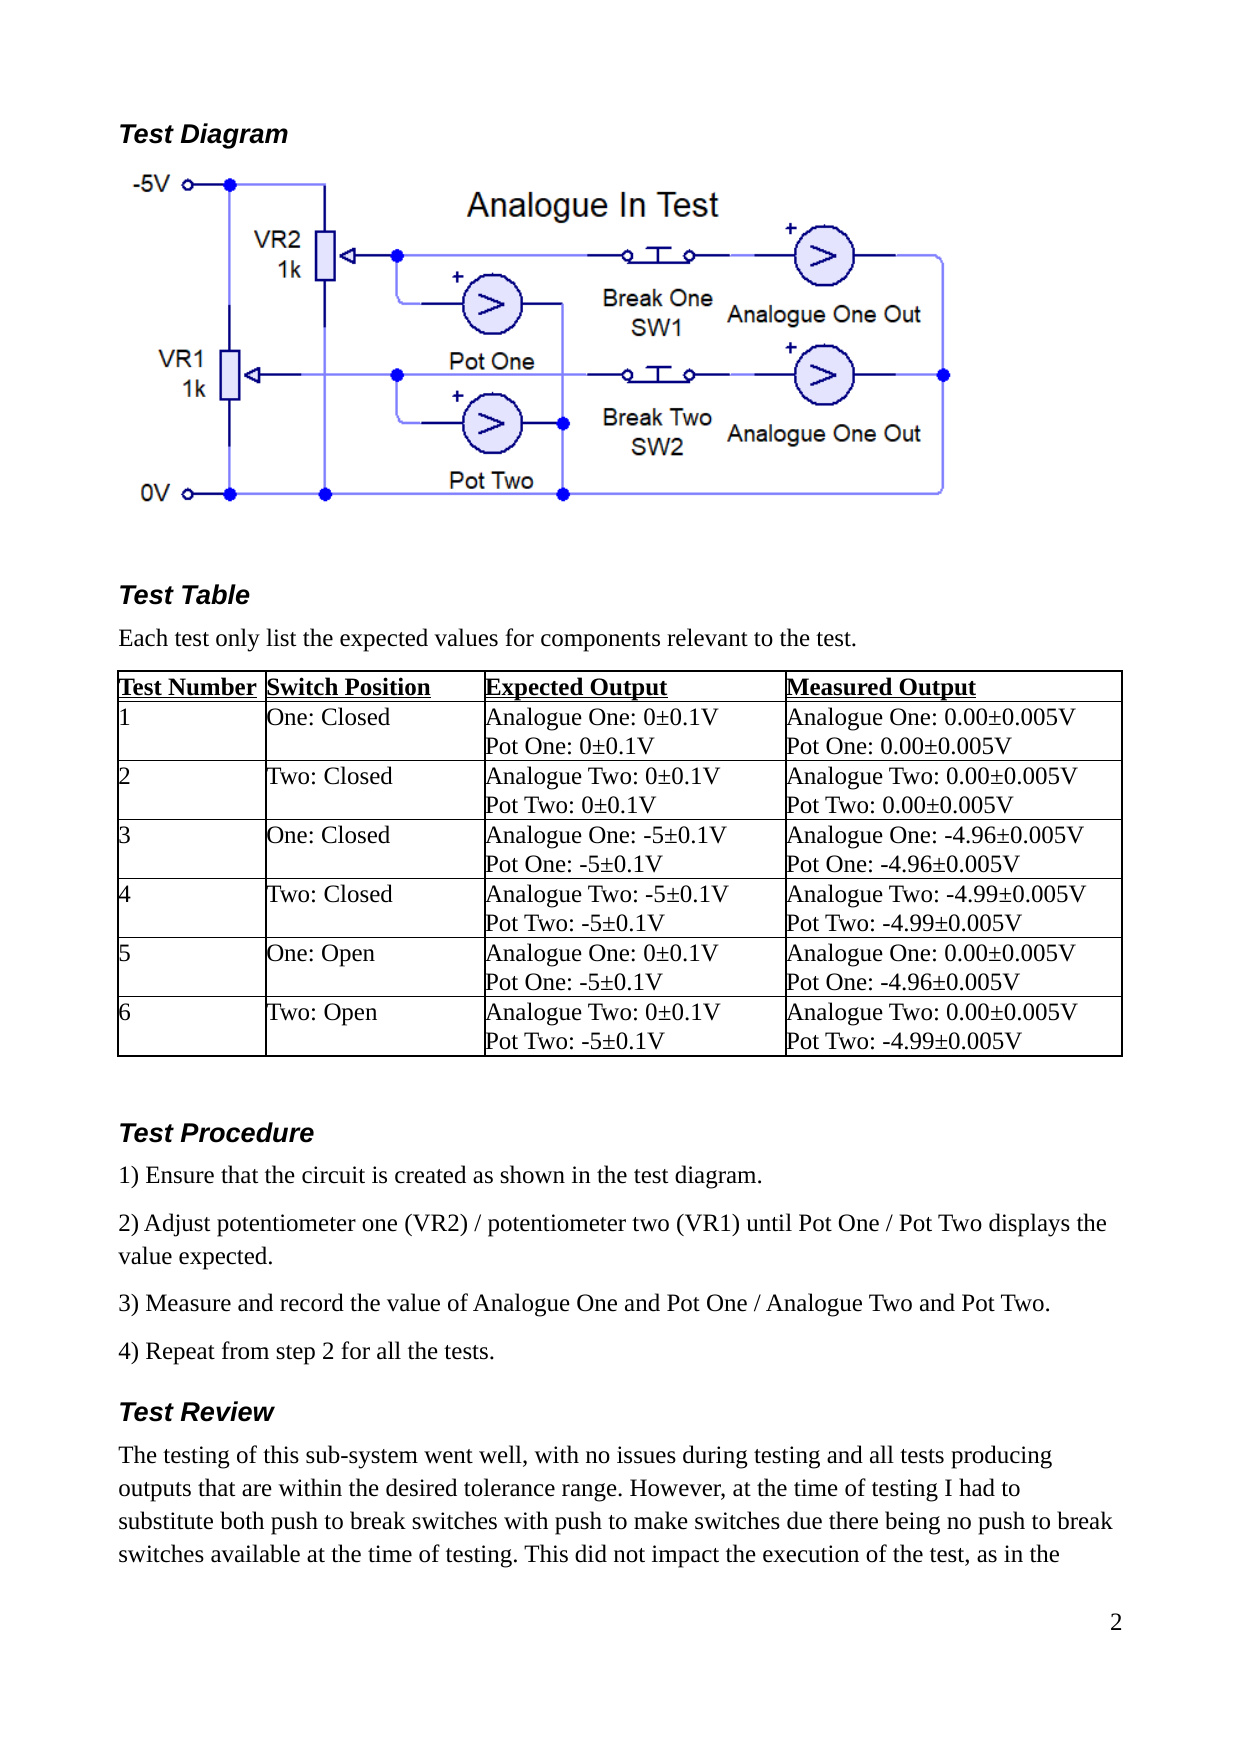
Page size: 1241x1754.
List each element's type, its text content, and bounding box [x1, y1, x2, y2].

table_cell Analogue One: 0.00±0.005V Pot One: -4.96±0.005V [787, 938, 1121, 996]
table_header Expected Output [486, 672, 785, 701]
subtitle Test Diagram [118, 118, 1122, 149]
table_cell One: Open [267, 938, 484, 996]
table_cell 4 [119, 879, 265, 937]
table_cell 1 [119, 702, 265, 759]
subtitle Test Table [118, 579, 1122, 610]
table_cell One: Closed [267, 702, 484, 759]
table_cell Analogue Two: -5±0.1V Pot Two: -5±0.1V [486, 879, 785, 937]
table_cell Analogue Two: 0.00±0.005V Pot Two: 0.00±0.005V [787, 761, 1121, 819]
subtitle Test Review [118, 1396, 1122, 1427]
text The testing of this sub-system went well, with no issues during testing and all tests producing outputs that are within the desired tolerance range. However, at the time of testing I had to substitute both push to break switches with push to make switches due there being no push to break switches available at the time of testing. This did not impact the execution of the test, as in the [118, 1440, 1122, 1568]
text Each test only list the expected values for components relevant to the test. [118, 623, 1122, 651]
table_header Test Number [119, 672, 265, 701]
text 1) Ensure that the circuit is created as shown in the test diagram. [118, 1160, 1122, 1189]
table_cell Analogue One: -4.96±0.005V Pot One: -4.96±0.005V [787, 820, 1121, 878]
table_header Measured Output [787, 672, 1121, 701]
subtitle Test Procedure [118, 1117, 1122, 1148]
table_cell 6 [119, 997, 265, 1055]
table_cell 2 [119, 761, 265, 819]
table_cell Analogue Two: 0±0.1V Pot Two: 0±0.1V [486, 761, 785, 819]
table_cell Analogue One: 0.00±0.005V Pot One: 0.00±0.005V [787, 702, 1121, 759]
table_cell Analogue One: 0±0.1V Pot One: 0±0.1V [486, 702, 785, 759]
table_cell Analogue Two: 0±0.1V Pot Two: -5±0.1V [486, 997, 785, 1055]
table_cell Analogue One: 0±0.1V Pot One: -5±0.1V [486, 938, 785, 996]
table_cell 5 [119, 938, 265, 996]
table_cell Two: Closed [267, 761, 484, 819]
table_header Switch Position [267, 672, 484, 701]
table_cell One: Closed [267, 820, 484, 878]
table_cell Analogue Two: 0.00±0.005V Pot Two: -4.99±0.005V [787, 997, 1121, 1055]
text 4) Repeat from step 2 for all the tests. [118, 1336, 1122, 1365]
table_cell Two: Closed [267, 879, 484, 937]
table_cell Analogue Two: -4.99±0.005V Pot Two: -4.99±0.005V [787, 879, 1121, 937]
picture [118, 161, 959, 515]
table_cell 3 [119, 820, 265, 878]
text 3) Measure and record the value of Analogue One and Pot One / Analogue Two and Pot Two. [118, 1288, 1122, 1317]
table_cell Two: Open [267, 997, 484, 1055]
text 2) Adjust potentiometer one (VR2) / potentiometer two (VR1) until Pot One / Pot Two displays the value expected. [118, 1208, 1122, 1270]
table_cell Analogue One: -5±0.1V Pot One: -5±0.1V [486, 820, 785, 878]
